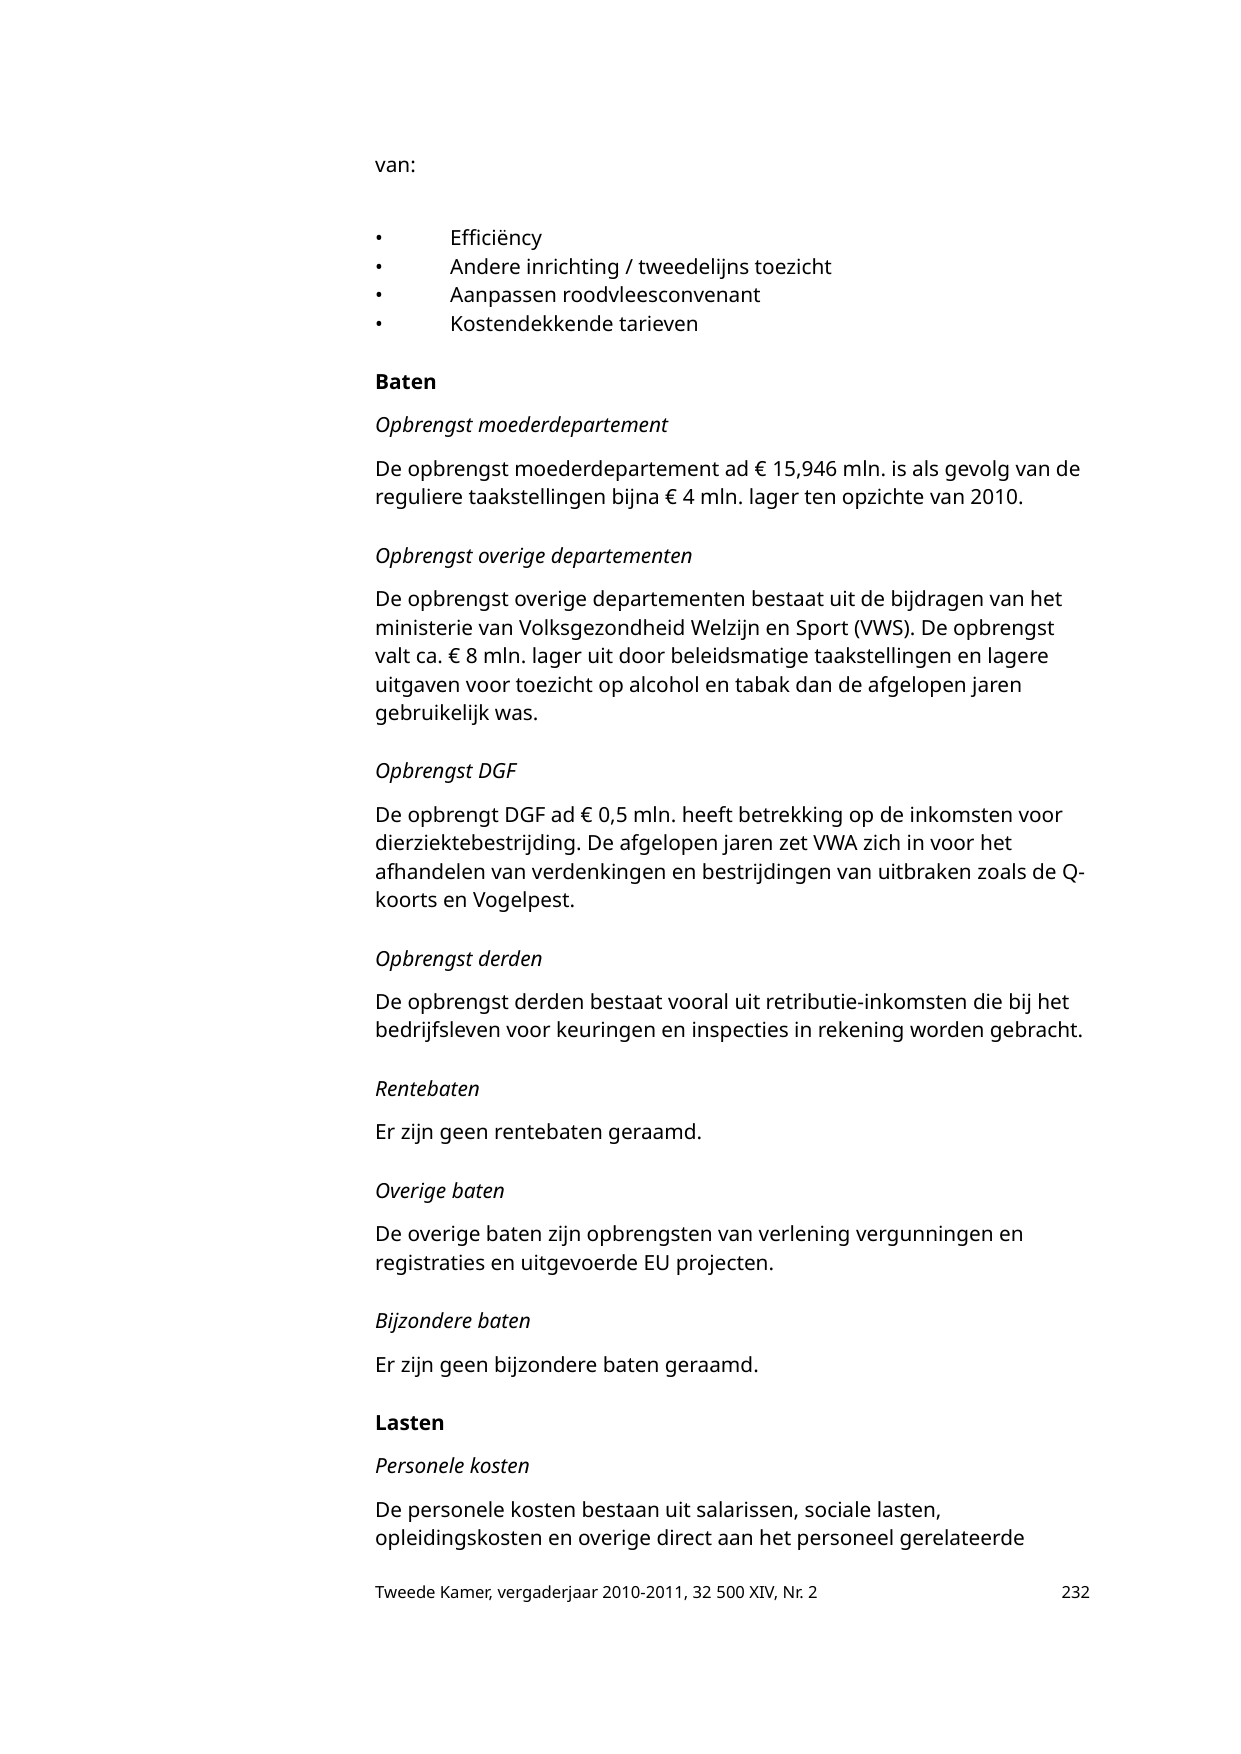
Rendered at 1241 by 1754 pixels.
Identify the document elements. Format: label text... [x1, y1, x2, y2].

text Lasten [375, 1408, 1090, 1437]
list Aanpassen roodvleesconvenant [375, 280, 1090, 309]
text De opbrengst overige departementen bestaat uit de bijdragen van het ministerie van Volksgezondheid Welzijn en Sport (VWS). De opbrengst valt ca. € 8 mln. lager uit door beleidsmatige taakstellingen en lagere uitgaven voor toezicht op alcohol en tabak dan de afgelopen jaren gebruikelijk was. [375, 584, 1090, 727]
text Er zijn geen bijzondere baten geraamd. [375, 1350, 1090, 1378]
text Er zijn geen rentebaten geraamd. [375, 1117, 1090, 1146]
text Personele kosten [375, 1452, 1090, 1480]
text De opbrengt DGF ad € 0,5 mln. heeft betrekking op de inkomsten voor dierziektebestrijding. De afgelopen jaren zet VWA zich in voor het afhandelen van verdenkingen en bestrijdingen van uitbraken zoals de Q-koorts en Vogelpest. [375, 800, 1090, 914]
text Bijzondere baten [375, 1306, 1090, 1335]
text Opbrengst derden [375, 944, 1090, 972]
text van: [375, 150, 1090, 178]
text Overige baten [375, 1176, 1090, 1204]
text De overige baten zijn opbrengsten van verlening vergunningen en registraties en uitgevoerde EU projecten. [375, 1219, 1090, 1276]
text De opbrengst derden bestaat vooral uit retributie-inkomsten die bij het bedrijfsleven voor keuringen en inspecties in rekening worden gebracht. [375, 987, 1090, 1044]
text Baten [375, 367, 1090, 396]
list Andere inrichting / tweedelijns toezicht [375, 252, 1090, 280]
list Kostendekkende tarieven [375, 309, 1090, 337]
text Opbrengst moederdepartement [375, 411, 1090, 439]
text Opbrengst DGF [375, 757, 1090, 785]
text Opbrengst overige departementen [375, 541, 1090, 569]
text Rentebaten [375, 1074, 1090, 1102]
list Efficiëncy [375, 223, 1090, 252]
text De personele kosten bestaan uit salarissen, sociale lasten, opleidingskosten en overige direct aan het personeel gerelateerde [375, 1495, 1090, 1552]
text De opbrengst moederdepartement ad € 15,946 mln. is als gevolg van de reguliere taakstellingen bijna € 4 mln. lager ten opzichte van 2010. [375, 454, 1090, 511]
